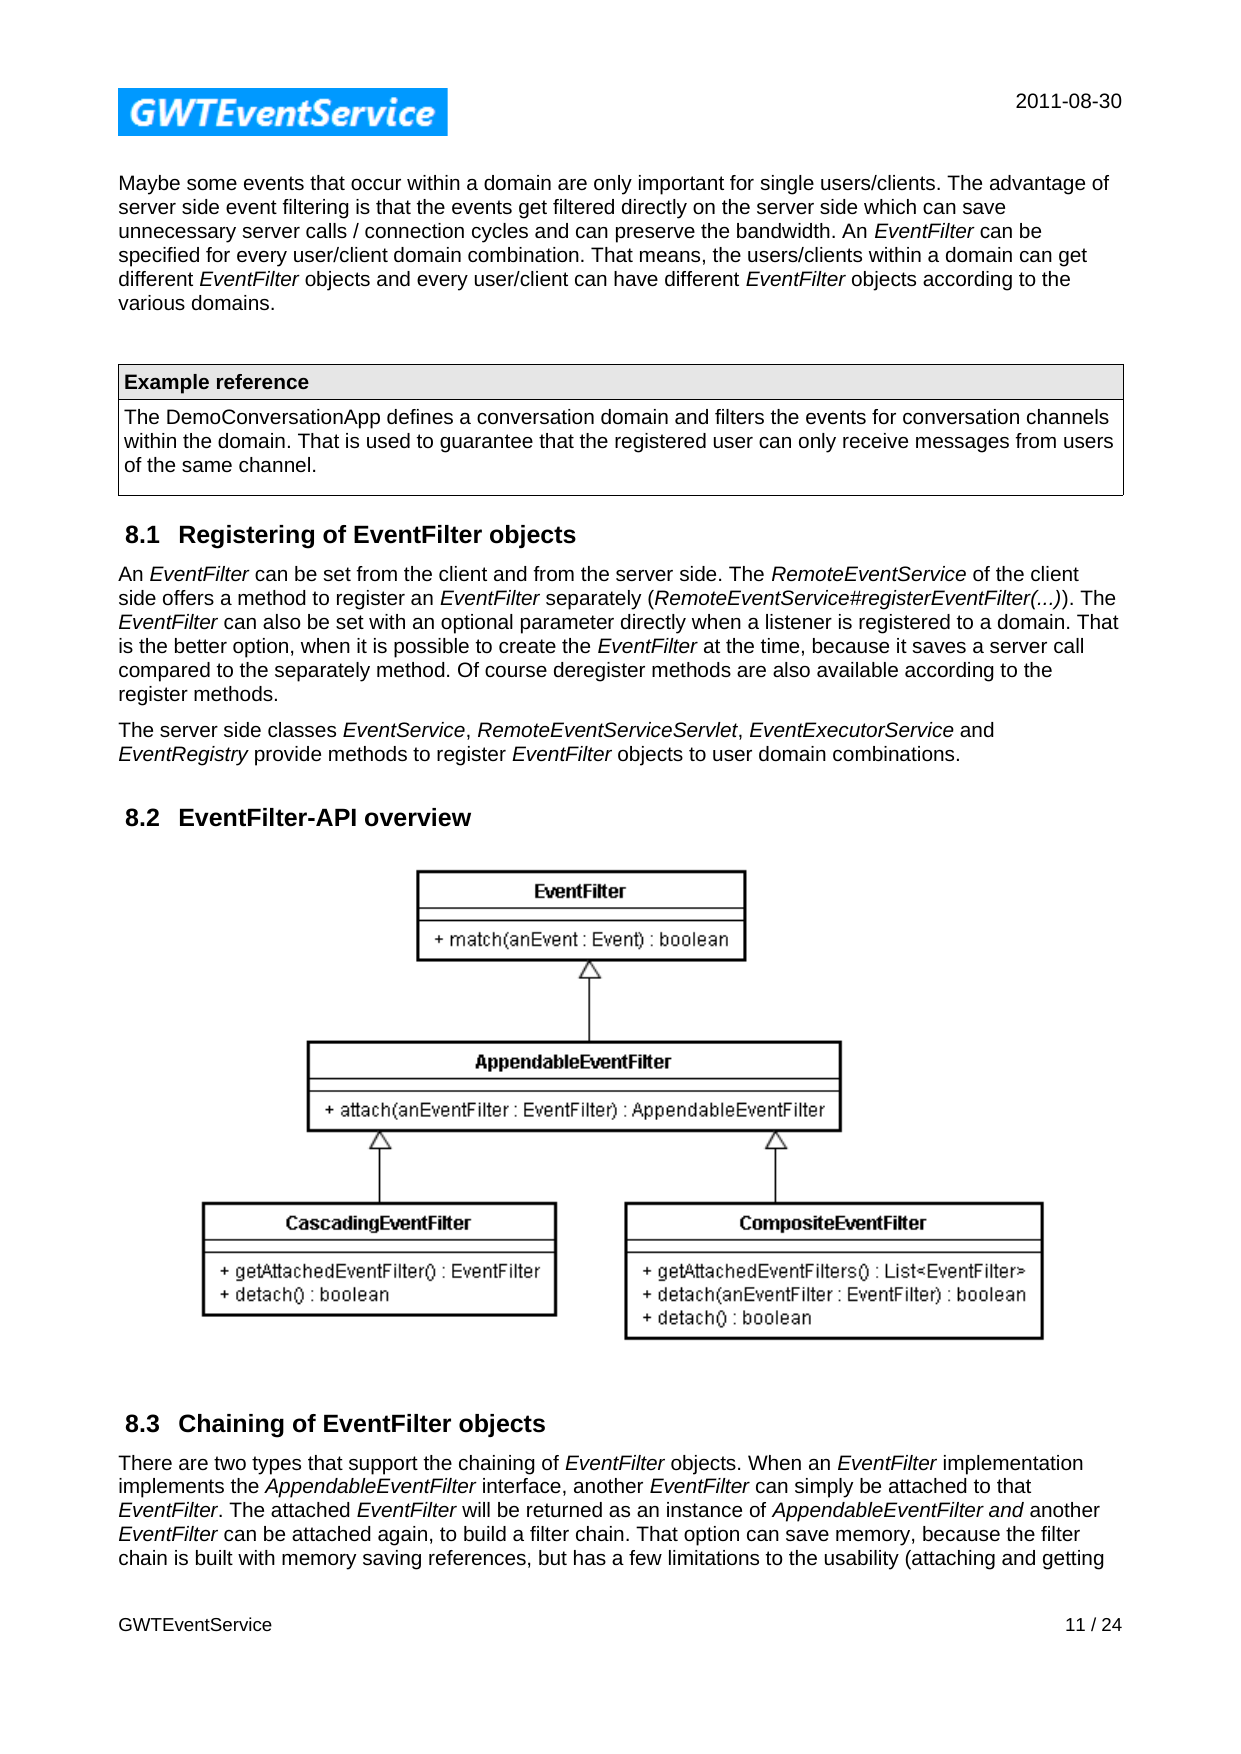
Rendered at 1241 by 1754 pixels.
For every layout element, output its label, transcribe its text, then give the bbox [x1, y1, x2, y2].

subtitle EventFilter-API overview [118, 803, 1122, 832]
table_header Example reference [119, 365, 1123, 399]
text The server side classes EventService, RemoteEventServiceServlet, EventExecutorService and EventRegistry provide methods to register EventFilter objects to user domain combinations. [118, 718, 1122, 766]
table_cell The DemoConversationApp defines a conversation domain and filters the events for conversation channels within the domain. That is used to guarantee that the registered user can only receive messages from users of the same channel. [119, 400, 1123, 495]
picture [118, 88, 448, 136]
subtitle Chaining of EventFilter objects [118, 1409, 1122, 1438]
text Maybe some events that occur within a domain are only important for single users/clients. The advantage of server side event filtering is that the events get filtered directly on the server side which can save unnecessary server calls / connection cycles and can preserve the bandwidth. An EventFilter can be specified for every user/client domain combination. That means, the users/clients within a domain can get different EventFilter objects and every user/client can have different EventFilter objects according to the various domains. [118, 171, 1122, 315]
text There are two types that support the chaining of EventFilter objects. When an EventFilter implementation implements the AppendableEventFilter interface, another EventFilter can simply be attached to that EventFilter. The attached EventFilter will be returned as an instance of AppendableEventFilter and another EventFilter can be attached again, to build a filter chain. That option can save memory, because the filter chain is built with memory saving references, but has a few limitations to the usability (attaching and getting [118, 1450, 1122, 1570]
subtitle Registering of EventFilter objects [118, 520, 1122, 549]
text An EventFilter can be set from the client and from the server side. The RemoteEventService of the client side offers a method to register an EventFilter separately (RemoteEventService#registerEventFilter(...)). The EventFilter can also be set with an optional parameter directly when a listener is registered to a domain. That is the better option, when it is possible to create the EventFilter at the time, because it saves a server call compared to the separately method. Of course deregister methods are also available according to the register methods. [118, 562, 1122, 705]
